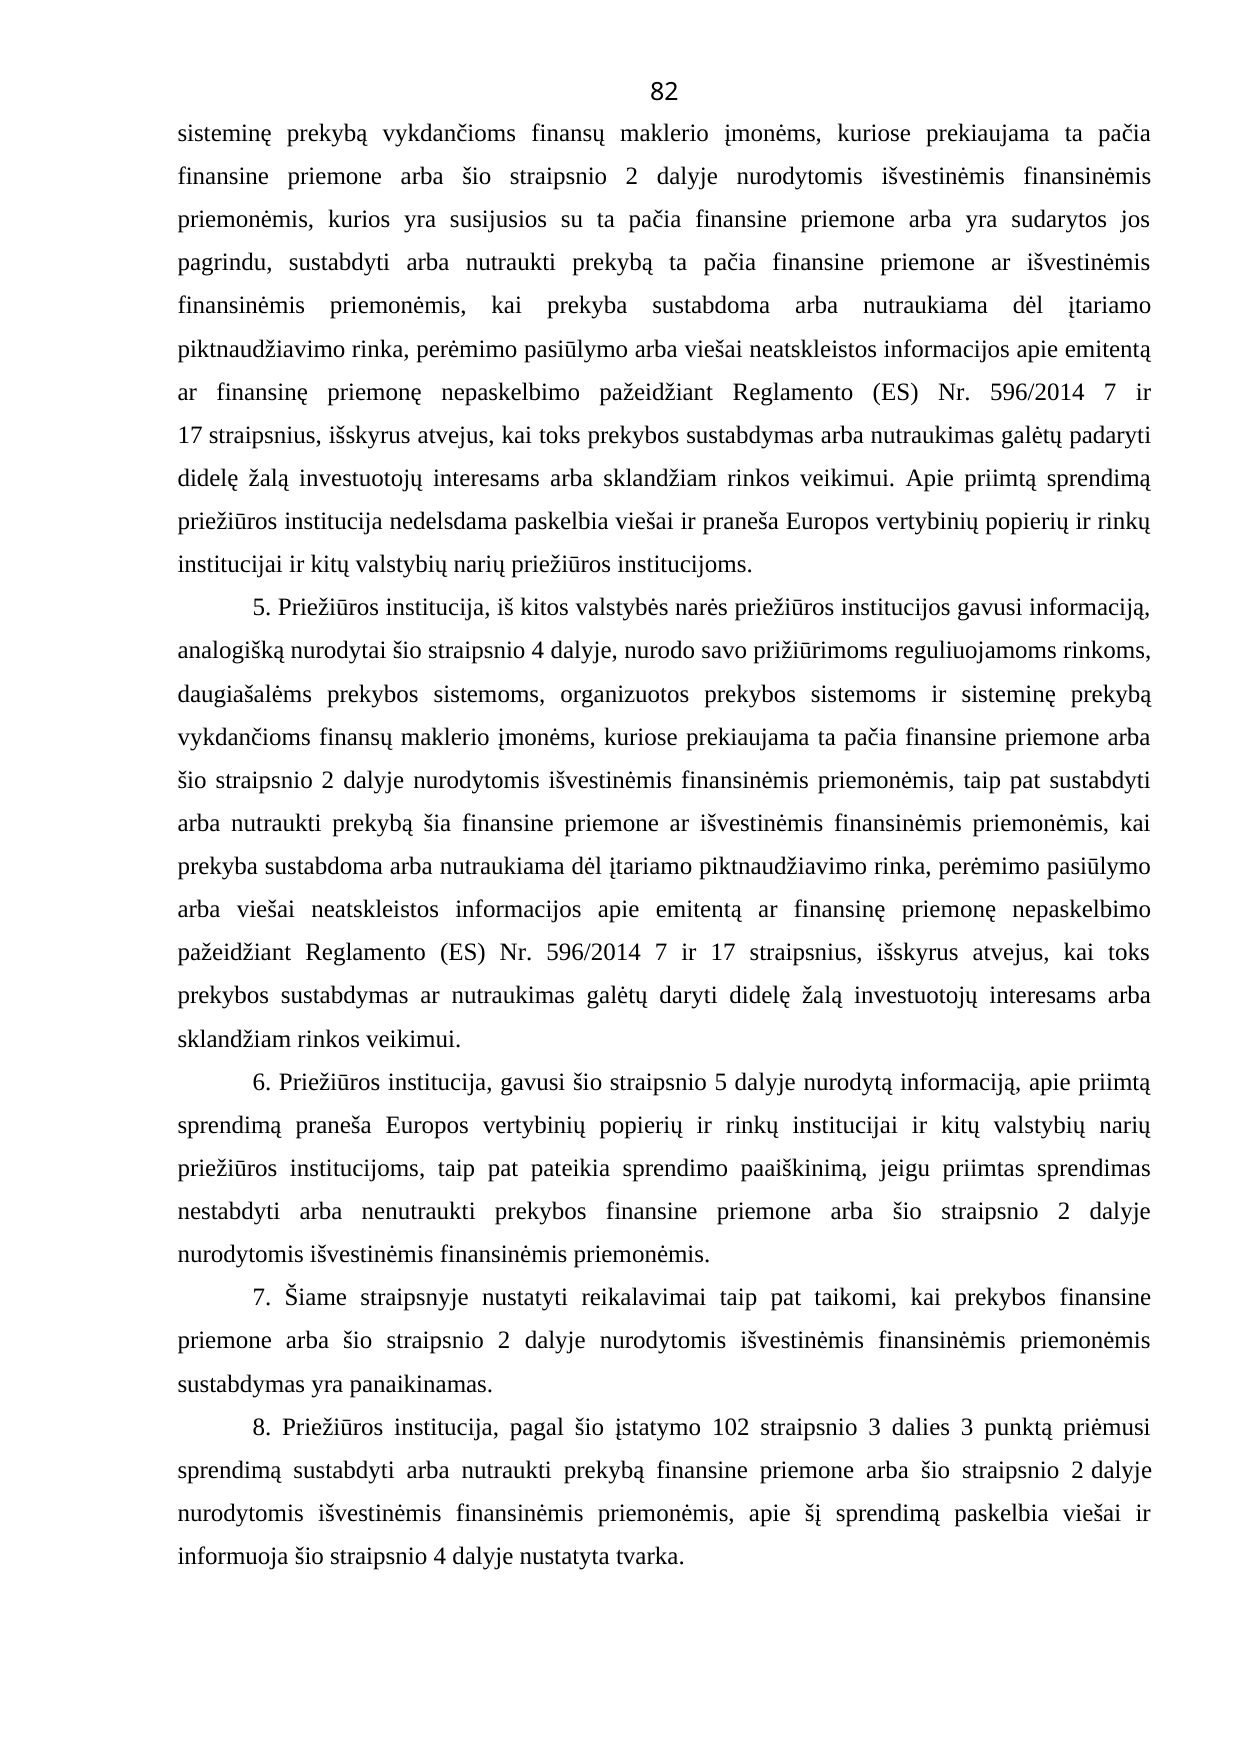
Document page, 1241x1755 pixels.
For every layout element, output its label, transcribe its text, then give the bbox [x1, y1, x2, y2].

text sisteminę prekybą vykdančioms finansų maklerio įmonėms, kuriose prekiaujama ta pačia finansine priemone arba šio straipsnio 2 dalyje nurodytomis išvestinėmis finansinėmis priemonėmis, kurios yra susijusios su ta pačia finansine priemone arba yra sudarytos jos pagrindu, sustabdyti arba nutraukti prekybą ta pačia finansine priemone ar išvestinėmis finansinėmis priemonėmis, kai prekyba sustabdoma arba nutraukiama dėl įtariamo piktnaudžiavimo rinka, perėmimo pasiūlymo arba viešai neatskleistos informacijos apie emitentą ar finansinę priemonę nepaskelbimo pažeidžiant Reglamento (ES) Nr. 596/2014 7 ir 17 straipsnius, išskyrus atvejus, kai toks prekybos sustabdymas arba nutraukimas galėtų padaryti didelę žalą investuotojų interesams arba sklandžiam rinkos veikimui. Apie priimtą sprendimą priežiūros institucija nedelsdama paskelbia viešai ir praneša Europos vertybinių popierių ir rinkų institucijai ir kitų valstybių narių priežiūros institucijoms. [177, 118, 1152, 578]
text 6. Priežiūros institucija, gavusi šio straipsnio 5 dalyje nurodytą informaciją, apie priimtą sprendimą praneša Europos vertybinių popierių ir rinkų institucijai ir kitų valstybių narių priežiūros institucijoms, taip pat pateikia sprendimo paaiškinimą, jeigu priimtas sprendimas nestabdyti arba nenutraukti prekybos finansine priemone arba šio straipsnio 2 dalyje nurodytomis išvestinėmis finansinėmis priemonėmis. [177, 1067, 1152, 1268]
text 8. Priežiūros institucija, pagal šio įstatymo 102 straipsnio 3 dalies 3 punktą priėmusi sprendimą sustabdyti arba nutraukti prekybą finansine priemone arba šio straipsnio 2 dalyje nurodytomis išvestinėmis finansinėmis priemonėmis, apie šį sprendimą paskelbia viešai ir informuoja šio straipsnio 4 dalyje nustatyta tvarka. [177, 1412, 1152, 1570]
text 5. Priežiūros institucija, iš kitos valstybės narės priežiūros institucijos gavusi informaciją, analogišką nurodytai šio straipsnio 4 dalyje, nurodo savo prižiūrimoms reguliuojamoms rinkoms, daugiašalėms prekybos sistemoms, organizuotos prekybos sistemoms ir sisteminę prekybą vykdančioms finansų maklerio įmonėms, kuriose prekiaujama ta pačia finansine priemone arba šio straipsnio 2 dalyje nurodytomis išvestinėmis finansinėmis priemonėmis, taip pat sustabdyti arba nutraukti prekybą šia finansine priemone ar išvestinėmis finansinėmis priemonėmis, kai prekyba sustabdoma arba nutraukiama dėl įtariamo piktnaudžiavimo rinka, perėmimo pasiūlymo arba viešai neatskleistos informacijos apie emitentą ar finansinę priemonę nepaskelbimo pažeidžiant Reglamento (ES) Nr. 596/2014 7 ir 17 straipsnius, išskyrus atvejus, kai toks prekybos sustabdymas ar nutraukimas galėtų daryti didelę žalą investuotojų interesams arba sklandžiam rinkos veikimui. [177, 592, 1152, 1052]
text 7. Šiame straipsnyje nustatyti reikalavimai taip pat taikomi, kai prekybos finansine priemone arba šio straipsnio 2 dalyje nurodytomis išvestinėmis finansinėmis priemonėmis sustabdymas yra panaikinamas. [177, 1282, 1152, 1397]
